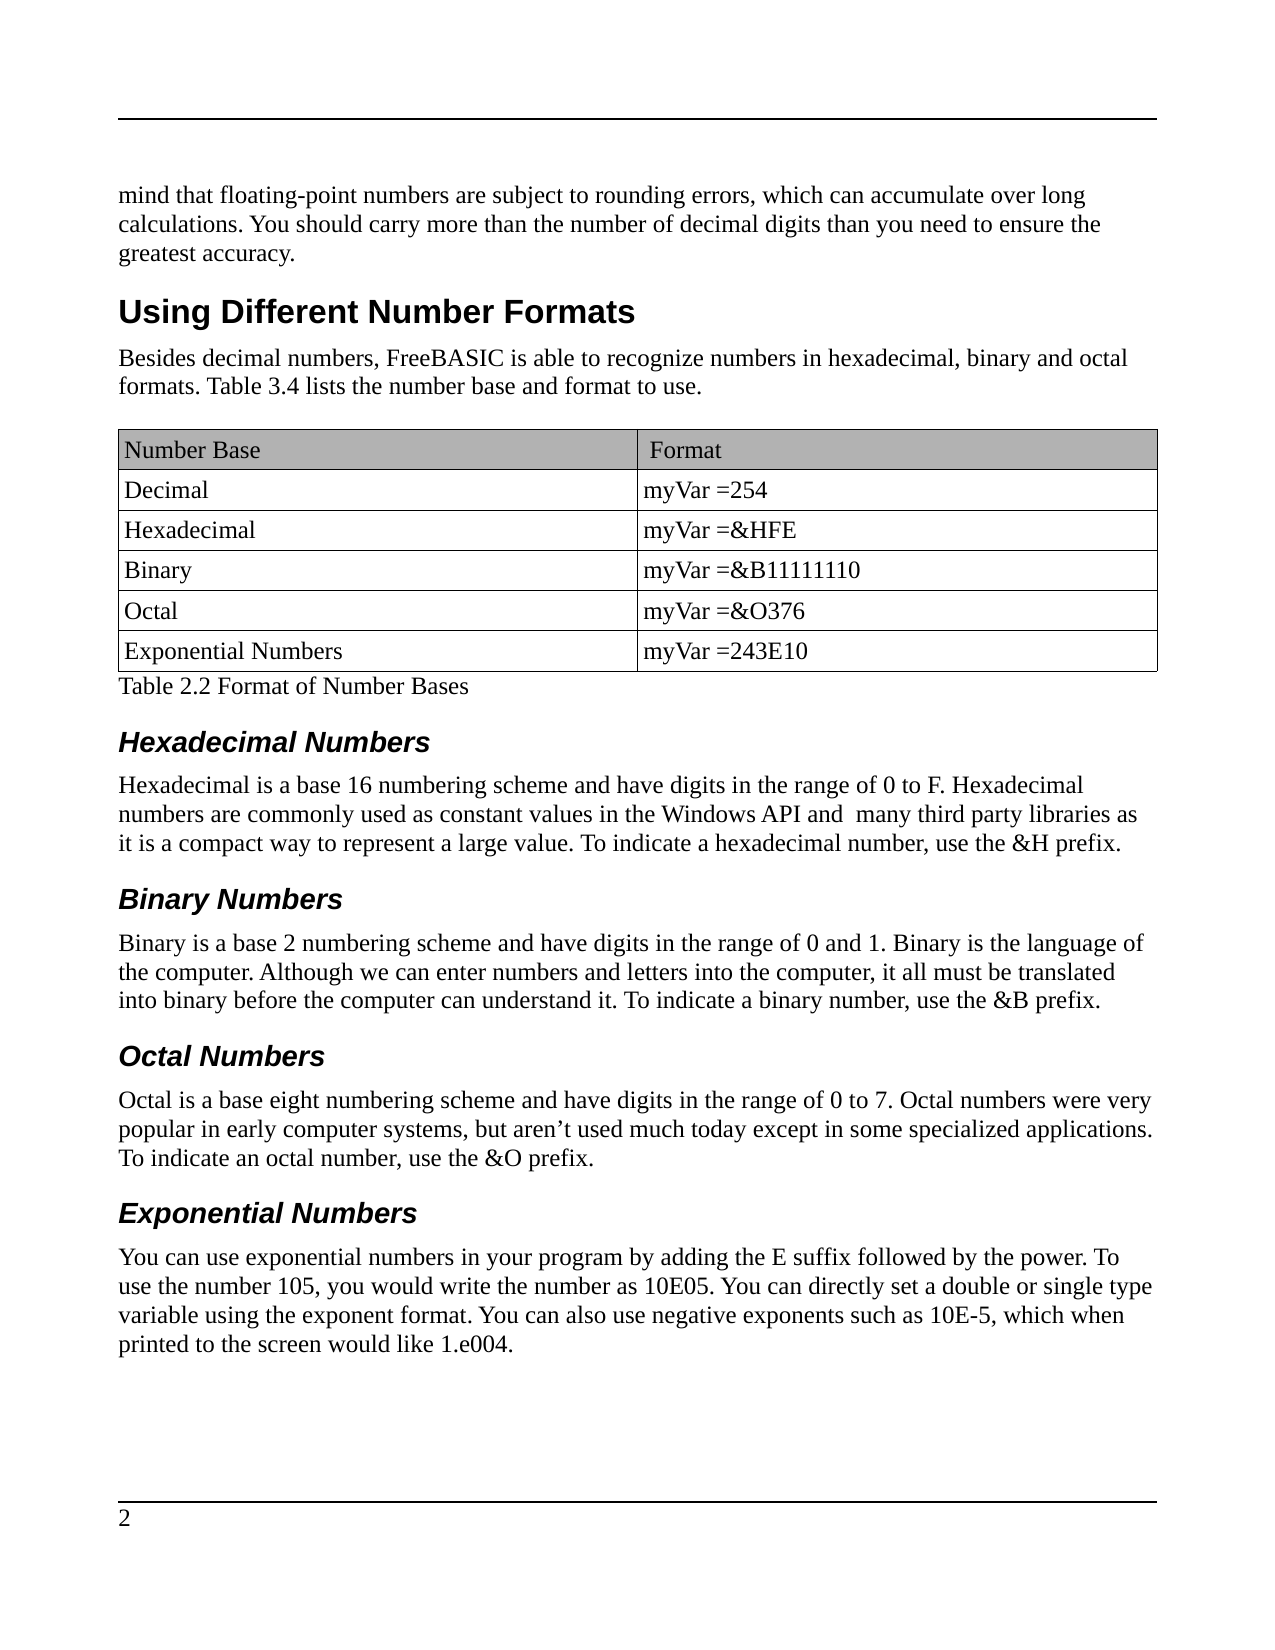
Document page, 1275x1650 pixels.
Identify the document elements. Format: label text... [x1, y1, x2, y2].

table_cell myVar =254 [638, 470, 1157, 509]
table_cell myVar =&HFE [638, 511, 1157, 550]
subtitle Binary Numbers [118, 882, 1157, 915]
text Binary is a base 2 numbering scheme and have digits in the range of 0 and 1. Binary is the language of the computer. Although we can enter numbers and letters into the computer, it all must be translated into binary before the computer can understand it. To indicate a binary number, use the &B prefix. [118, 928, 1157, 1014]
table_cell Exponential Numbers [119, 631, 637, 671]
table_cell myVar =&B11111110 [638, 551, 1157, 590]
subtitle Hexadecimal Numbers [118, 724, 1157, 758]
table_cell myVar =243E10 [638, 631, 1157, 671]
subtitle Exponential Numbers [118, 1196, 1157, 1230]
text Octal is a base eight numbering scheme and have digits in the range of 0 to 7. Octal numbers were very popular in early computer systems, but aren’t used much today except in some specialized applications. To indicate an octal number, use the &O prefix. [118, 1085, 1157, 1171]
table_cell Hexadecimal [119, 511, 637, 550]
table_cell Decimal [119, 470, 637, 509]
table_cell Octal [119, 591, 637, 630]
text Hexadecimal is a base 16 numbering scheme and have digits in the range of 0 to F. Hexadecimal numbers are commonly used as constant values in the Windows API and many third party libraries as it is a compact way to represent a large value. To indicate a hexadecimal number, use the &H prefix. [118, 771, 1157, 857]
text Besides decimal numbers, FreeBASIC is able to recognize numbers in hexadecimal, binary and octal formats. Table 3.4 lists the number base and format to use. [118, 343, 1157, 400]
text mind that floating-point numbers are subject to rounding errors, which can accumulate over long calculations. You should carry more than the number of decimal digits than you need to ensure the greatest accuracy. [118, 180, 1157, 266]
table_cell myVar =&O376 [638, 591, 1157, 630]
table_header Format [638, 430, 1157, 469]
table_cell Binary [119, 551, 637, 590]
text You can use exponential numbers in your program by adding the E suffix followed by the power. To use the number 105, you would write the number as 10E05. You can directly set a double or single type variable using the exponent format. You can also use negative exponents such as 10E-5, which when printed to the screen would like 1.e004. [118, 1242, 1157, 1357]
subtitle Using Different Number Formats [118, 291, 1157, 330]
subtitle Octal Numbers [118, 1039, 1157, 1073]
text Table 2.2 Format of Number Bases [118, 672, 1157, 699]
table_header Number Base [119, 430, 637, 469]
